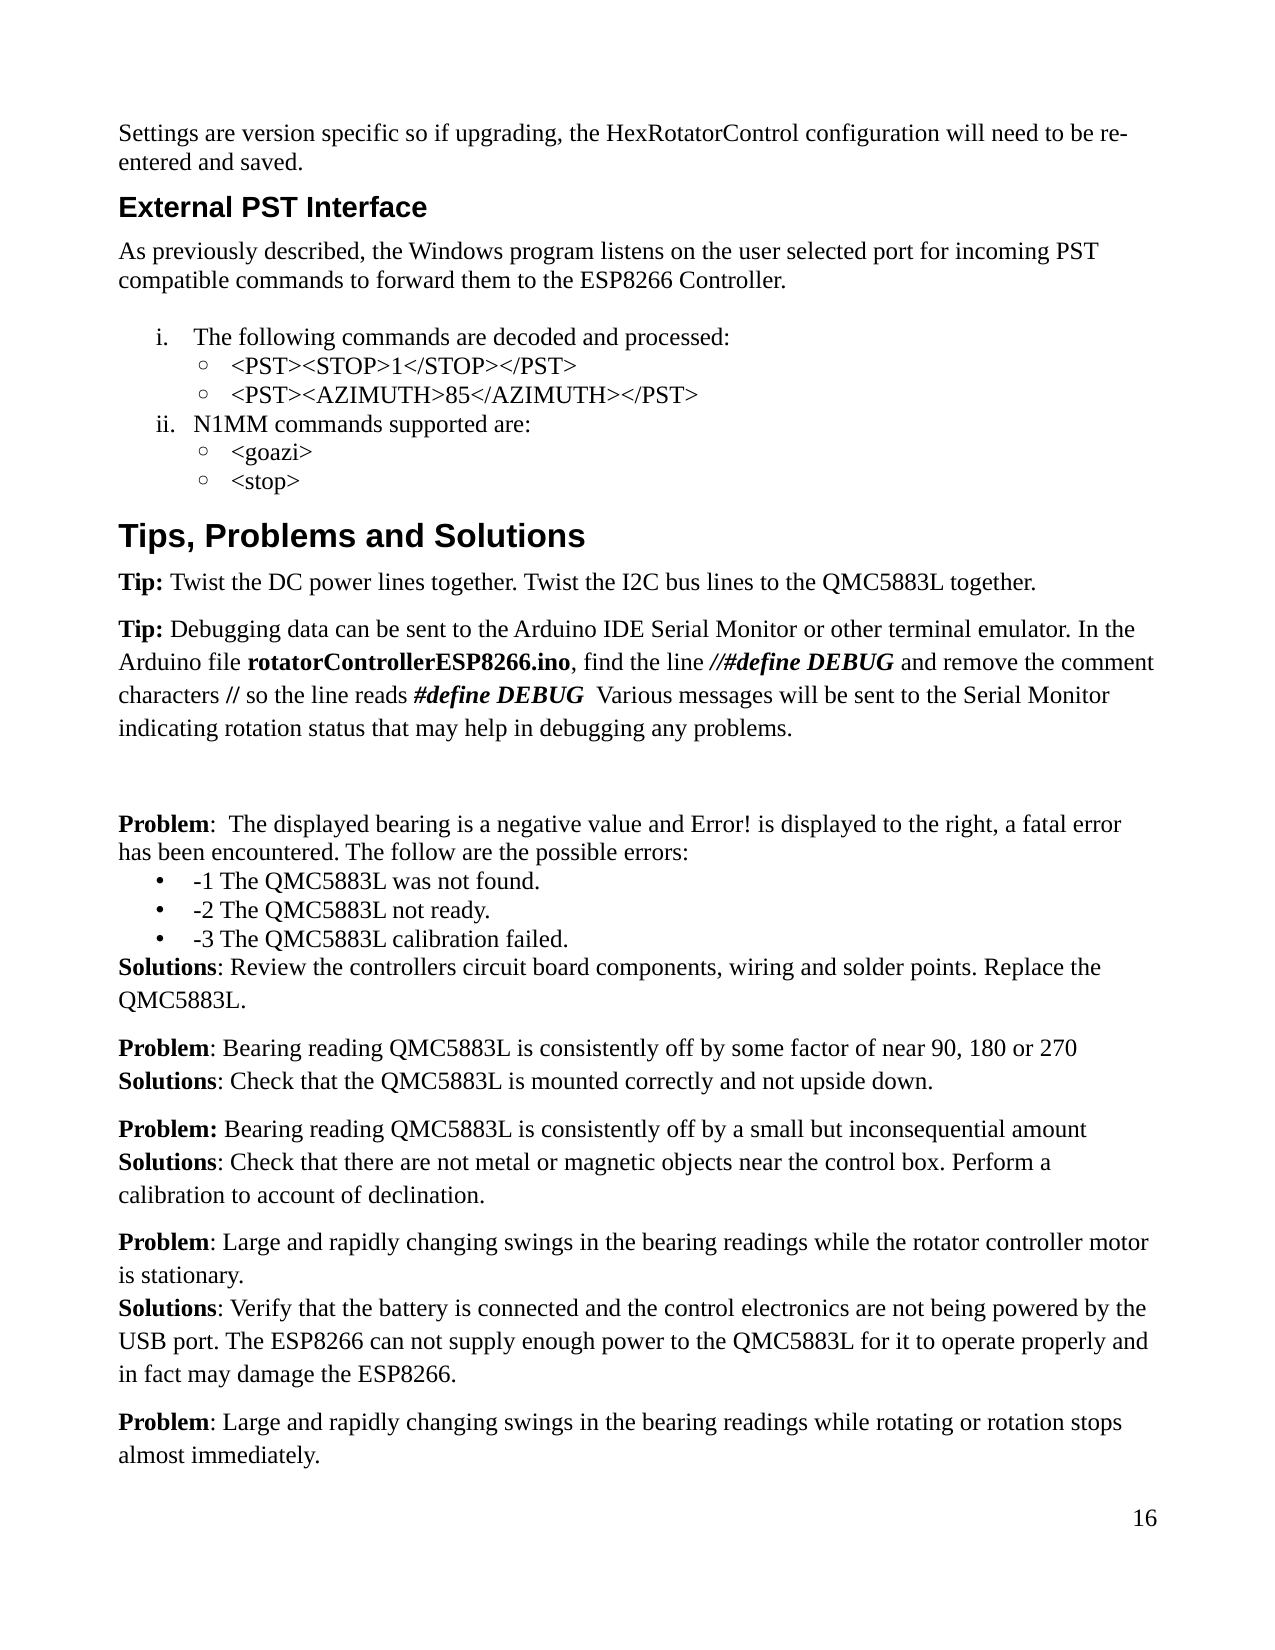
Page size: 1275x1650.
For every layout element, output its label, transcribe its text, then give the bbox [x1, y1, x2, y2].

list <stop> [193, 466, 1157, 495]
list <PST><STOP>1</STOP></PST> [193, 351, 1157, 380]
subtitle External PST Interface [118, 190, 1157, 224]
text Tip: Debugging data can be sent to the Arduino IDE Serial Monitor or other terminal emulator. In the Arduino file rotatorControllerESP8266.ino, find the line //#define DEBUG and remove the comment characters // so the line reads #define DEBUG Various messages will be sent to the Serial Monitor indicating rotation status that may help in debugging any problems. [118, 614, 1157, 742]
list -3 The QMC5883L calibration failed. [156, 924, 1157, 952]
text As previously described, the Windows program listens on the user selected port for incoming PST compatible commands to forward them to the ESP8266 Controller. [118, 236, 1157, 294]
list <PST><AZIMUTH>85</AZIMUTH></PST> [193, 380, 1157, 409]
text Solutions: Review the controllers circuit board components, wiring and solder points. Replace the QMC5883L. [118, 952, 1157, 1014]
text Tip: Twist the DC power lines together. Twist the I2C bus lines to the QMC5883L together. [118, 567, 1157, 596]
list -2 The QMC5883L not ready. [156, 895, 1157, 924]
text Problem: Bearing reading QMC5883L is consistently off by some factor of near 90, 180 or 270 Solutions: Check that the QMC5883L is mounted correctly and not upside down. [118, 1033, 1157, 1095]
list The following commands are decoded and processed: [156, 322, 1157, 351]
list N1MM commands supported are: [156, 409, 1157, 437]
text Problem: Large and rapidly changing swings in the bearing readings while the rotator controller motor is stationary. Solutions: Verify that the battery is connected and the control electronics are not being powered by the USB port. The ESP8266 can not supply enough power to the QMC5883L for it to operate properly and in fact may damage the ESP8266. [118, 1227, 1157, 1388]
text Problem: The displayed bearing is a negative value and Error! is displayed to the right, a fatal error has been encountered. The follow are the possible errors: [118, 809, 1157, 866]
subtitle Tips, Problems and Solutions [118, 516, 1157, 554]
text Problem: Bearing reading QMC5883L is consistently off by a small but inconsequential amount Solutions: Check that there are not metal or magnetic objects near the control box. Perform a calibration to account of declination. [118, 1114, 1157, 1208]
list -1 The QMC5883L was not found. [156, 866, 1157, 895]
list <goazi> [193, 437, 1157, 466]
text Problem: Large and rapidly changing swings in the bearing readings while rotating or rotation stops almost immediately. [118, 1407, 1157, 1469]
text Settings are version specific so if upgrading, the HexRotatorControl configuration will need to be re-entered and saved. [118, 118, 1157, 176]
